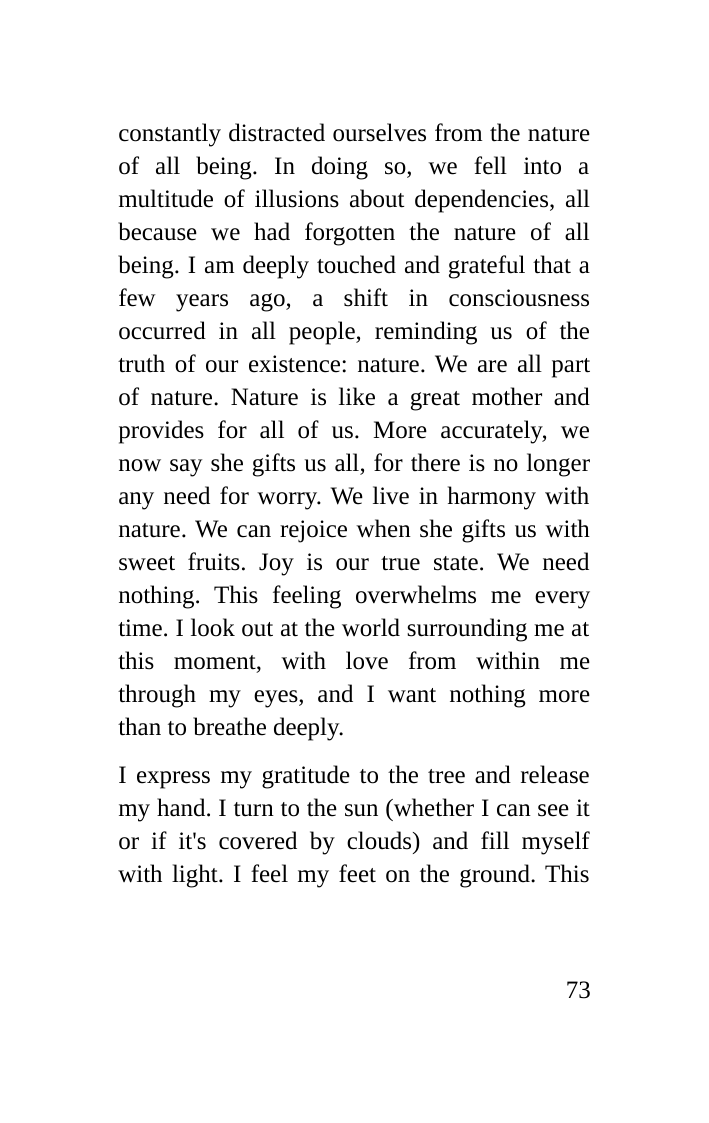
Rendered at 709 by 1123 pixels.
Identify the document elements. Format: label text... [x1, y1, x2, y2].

text constantly distracted ourselves from the nature of all being. In doing so, we fell into a multitude of illusions about dependencies, all because we had forgotten the nature of all being. I am deeply touched and grateful that a few years ago, a shift in consciousness occurred in all people, reminding us of the truth of our existence: nature. We are all part of nature. Nature is like a great mother and provides for all of us. More accurately, we now say she gifts us all, for there is no longer any need for worry. We live in harmony with nature. We can rejoice when she gifts us with sweet fruits. Joy is our true state. We need nothing. This feeling overwhelms me every time. I look out at the world surrounding me at this moment, with love from within me through my eyes, and I want nothing more than to breathe deeply. [118, 118, 591, 741]
text I express my gratitude to the tree and release my hand. I turn to the sun (whether I can see it or if it's covered by clouds) and fill myself with light. I feel my feet on the ground. This [118, 760, 591, 888]
